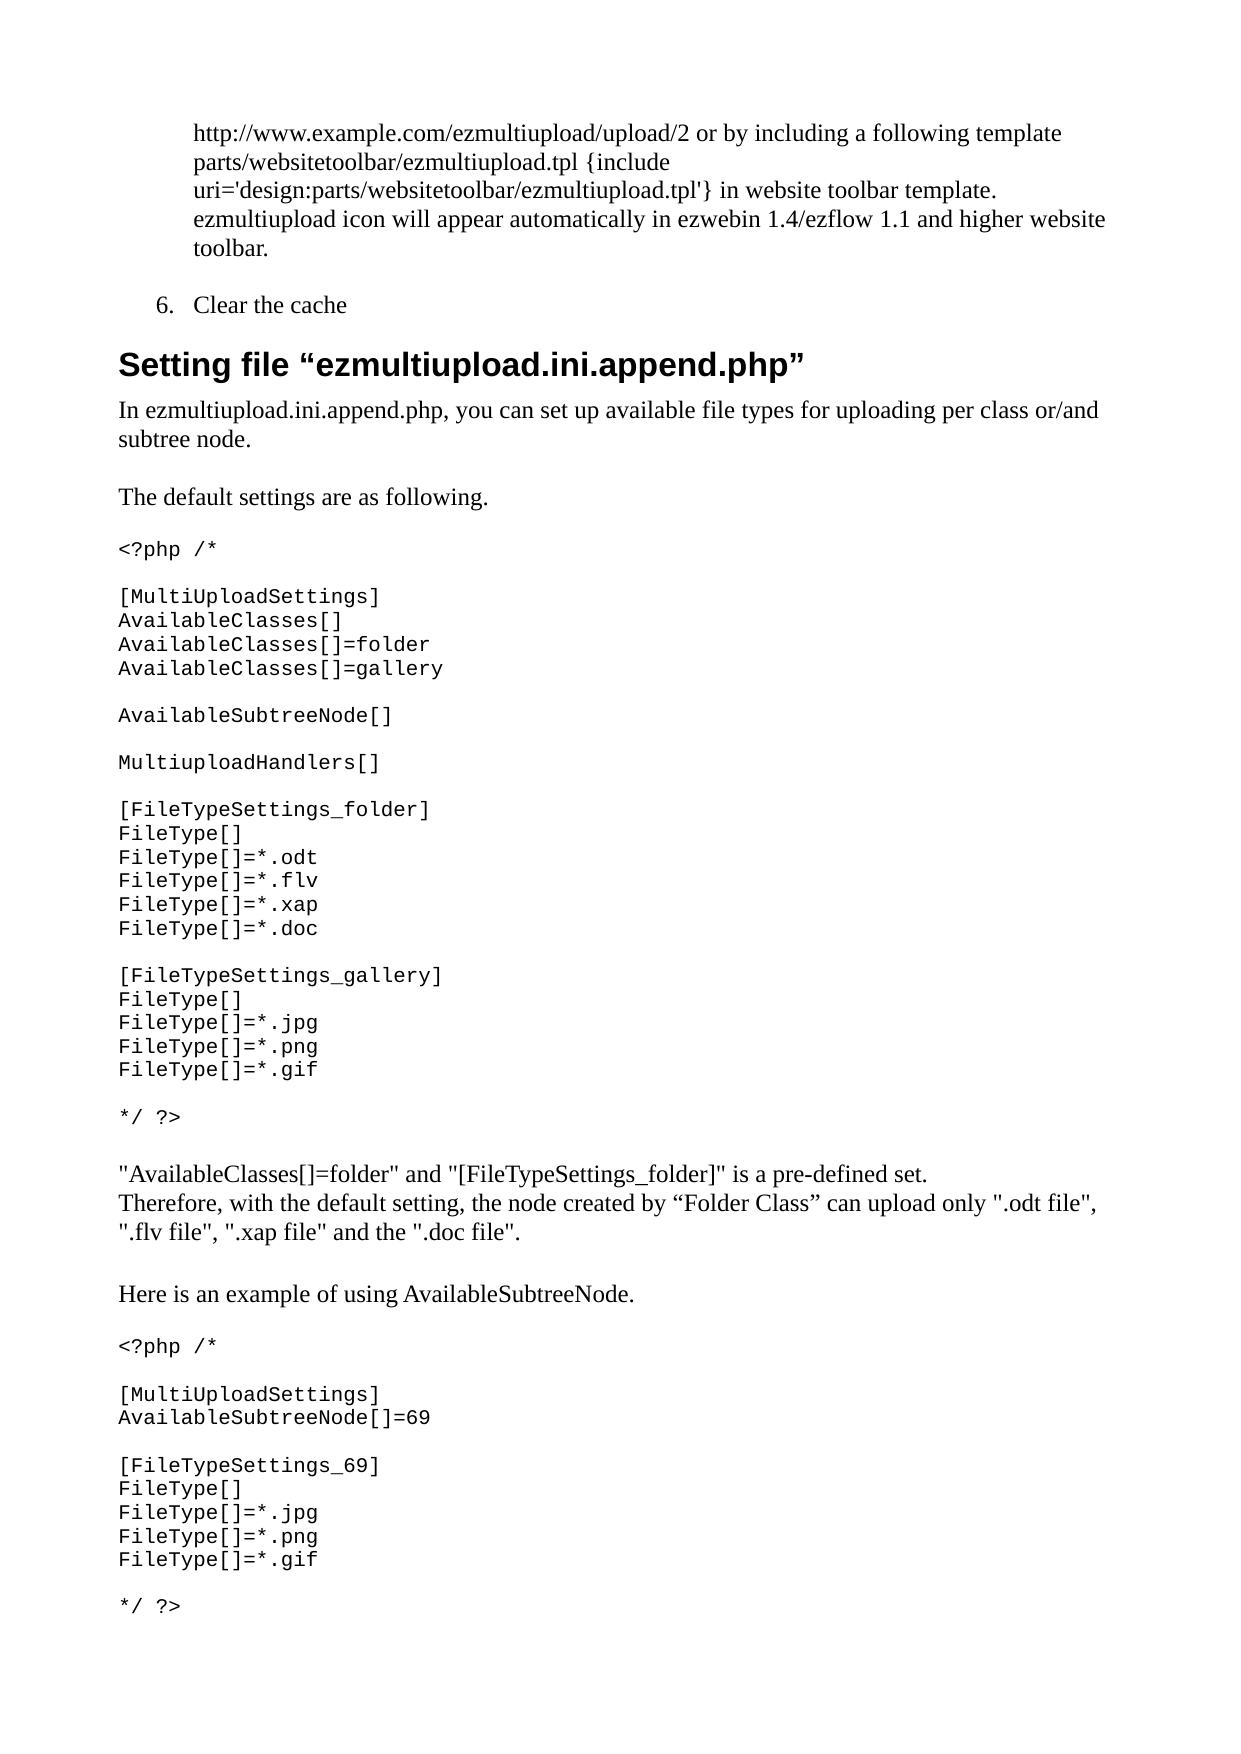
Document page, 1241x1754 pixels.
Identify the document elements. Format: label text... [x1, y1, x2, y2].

text FileType[]=*.flv [118, 870, 1122, 894]
text FileType[]=*.doc [118, 918, 1122, 941]
text "AvailableClasses[]=folder" and "[FileTypeSettings_folder]" is a pre-defined set. [118, 1159, 1122, 1188]
text FileType[]=*.odt [118, 847, 1122, 870]
text FileType[] [118, 988, 1122, 1012]
text AvailableClasses[]=folder [118, 634, 1122, 657]
list Clear the cache [156, 291, 1122, 319]
text FileType[]=*.gif [118, 1549, 1122, 1573]
text In ezmultiupload.ini.append.php, you can set up available file types for uploading per class or/and subtree node. [118, 396, 1122, 453]
text [FileTypeSettings_69] [118, 1455, 1122, 1478]
text <?php /* [118, 539, 1122, 563]
text FileType[]=*.gif [118, 1059, 1122, 1083]
text */ ?> [118, 1107, 1122, 1130]
list http://www.example.com/ezmultiupload/upload/2 or by including a following template parts/websitetoolbar/ezmultiupload.tpl {include uri='design:parts/websitetoolbar/ezmultiupload.tpl'} in website toolbar template. ezmultiupload icon will appear automatically in ezwebin 1.4/ezflow 1.1 and higher website toolbar. [156, 118, 1122, 262]
text MultiuploadHandlers[] [118, 752, 1122, 776]
text [MultiUploadSettings] [118, 1384, 1122, 1407]
text AvailableSubtreeNode[] [118, 705, 1122, 728]
text FileType[] [118, 823, 1122, 847]
text [MultiUploadSettings] [118, 587, 1122, 610]
text Therefore, with the default setting, the node created by “Folder Class” can upload only ".odt file", ".flv file", ".xap file" and the ".doc file". [118, 1188, 1122, 1245]
text [FileTypeSettings_gallery] [118, 965, 1122, 988]
text Here is an example of using AvailableSubtreeNode. [118, 1279, 1122, 1308]
text AvailableSubtreeNode[]=69 [118, 1407, 1122, 1431]
text <?php /* [118, 1336, 1122, 1360]
text AvailableClasses[]=gallery [118, 657, 1122, 681]
text FileType[]=*.jpg [118, 1502, 1122, 1526]
text FileType[]=*.png [118, 1036, 1122, 1059]
text AvailableClasses[] [118, 610, 1122, 634]
text [FileTypeSettings_folder] [118, 799, 1122, 823]
text The default settings are as following. [118, 482, 1122, 511]
text FileType[]=*.png [118, 1526, 1122, 1549]
text FileType[]=*.xap [118, 894, 1122, 918]
subtitle Setting file “ezmultiupload.ini.append.php” [118, 344, 1122, 383]
text FileType[]=*.jpg [118, 1012, 1122, 1036]
text */ ?> [118, 1597, 1122, 1620]
text FileType[] [118, 1478, 1122, 1502]
